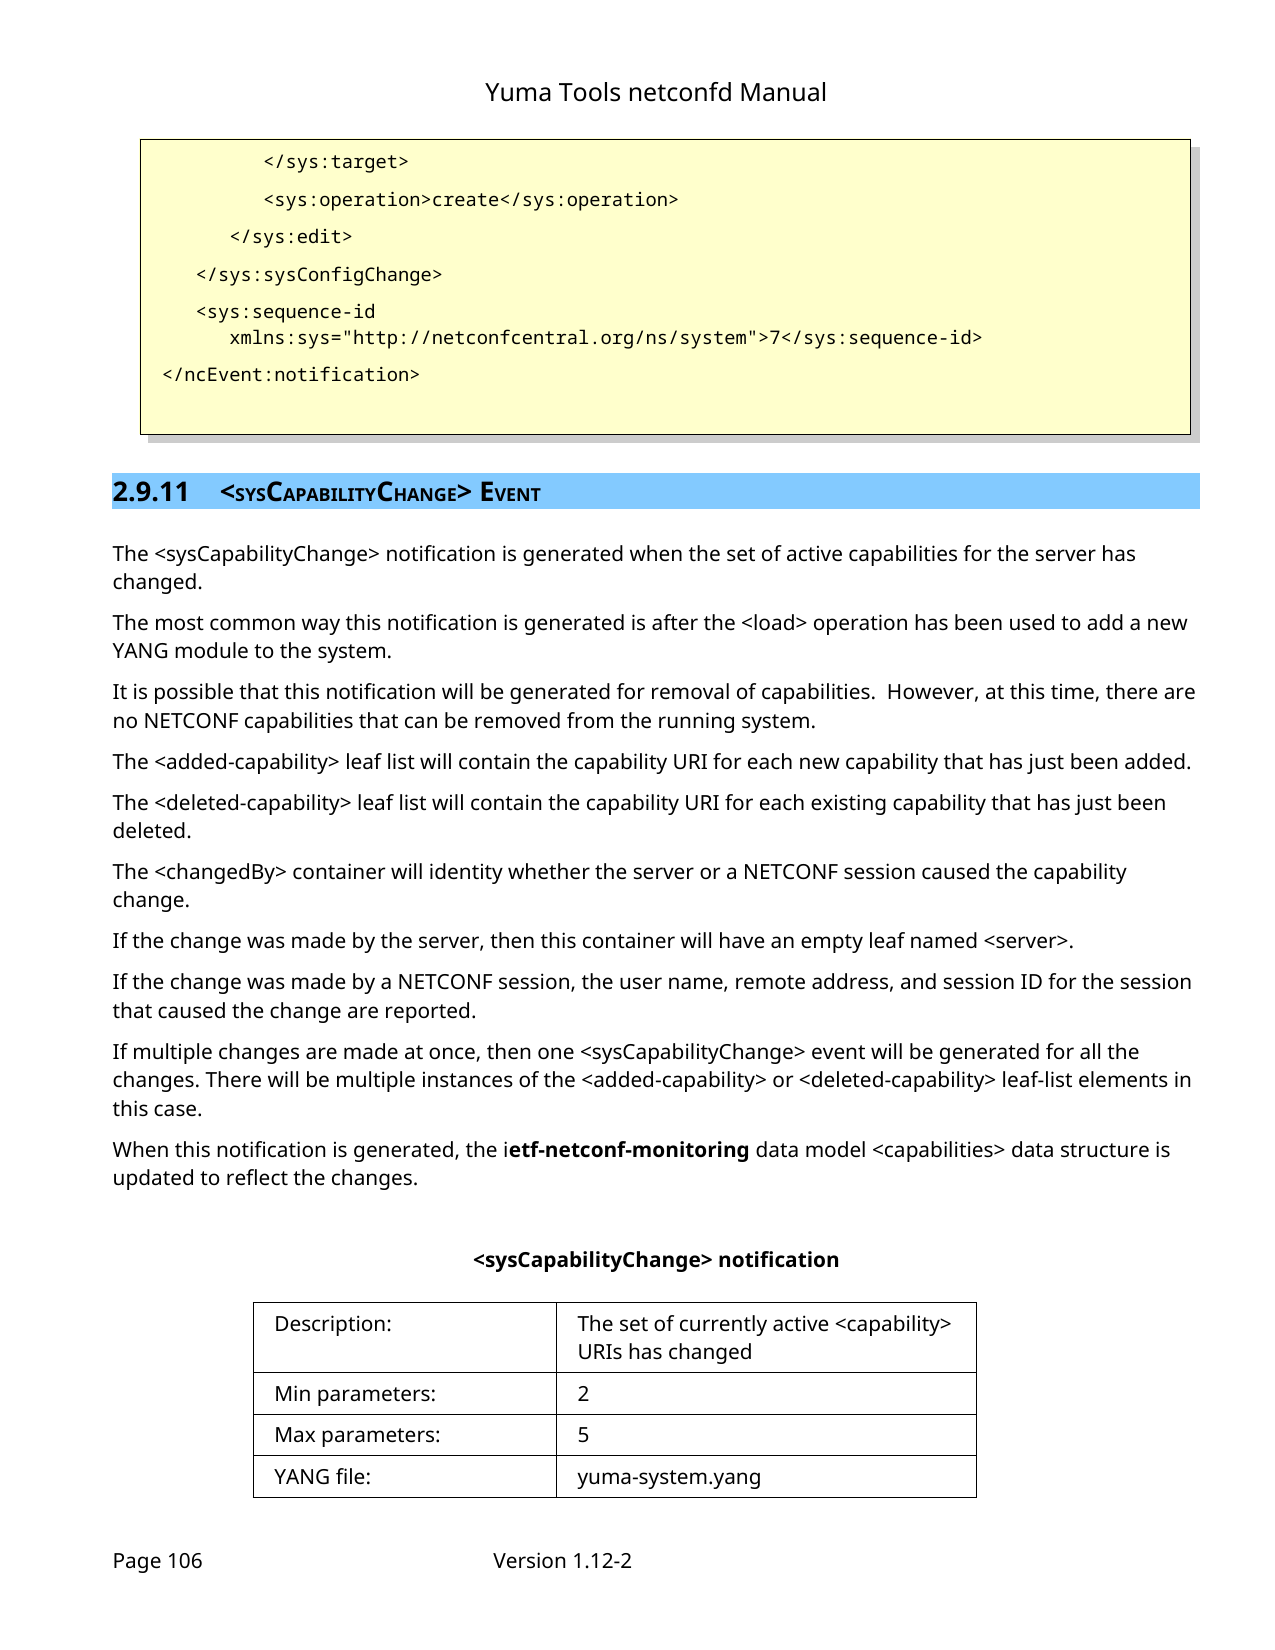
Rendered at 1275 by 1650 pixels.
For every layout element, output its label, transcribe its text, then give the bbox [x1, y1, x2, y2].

table_cell Max parameters: [254, 1415, 556, 1455]
text If the change was made by the server, then this container will have an empty leaf named <server>. [112, 927, 1200, 955]
text The <sysCapabilityChange> notification is generated when the set of active capabilities for the server has changed. [112, 539, 1200, 596]
text </ncEvent:notification> [141, 352, 1190, 387]
table_cell 2 [557, 1373, 976, 1413]
text The <changedBy> container will identity whether the server or a NETCONF session caused the capability change. [112, 857, 1200, 914]
text The most common way this notification is generated is after the <load> operation has been used to add a new YANG module to the system. [112, 608, 1200, 665]
table_cell YANG file: [254, 1456, 556, 1497]
text If multiple changes are made at once, then one <sysCapabilityChange> event will be generated for all the changes. There will be multiple instances of the <added-capability> or <deleted-capability> leaf-list elements in this case. [112, 1037, 1200, 1122]
text When this notification is generated, the ietf-netconf-monitoring data model <capabilities> data structure is updated to reflect the changes. [112, 1135, 1200, 1192]
table_header The set of currently active <capability> URIs has changed [557, 1303, 976, 1372]
text </sys:edit> [141, 213, 1190, 249]
table_cell 5 [557, 1415, 976, 1455]
text The <added-capability> leaf list will contain the capability URI for each new capability that has just been added. [112, 747, 1200, 775]
text <sys:operation>create</sys:operation> [141, 176, 1190, 212]
subtitle <sysCapabilityChange> Event [112, 473, 1200, 509]
subtitle <sysCapabilityChange> notification [127, 1245, 1185, 1273]
text The <deleted-capability> leaf list will contain the capability URI for each existing capability that has just been deleted. [112, 788, 1200, 845]
text If the change was made by a NETCONF session, the user name, remote address, and session ID for the session that caused the change are reported. [112, 967, 1200, 1024]
text </sys:sysConfigChange> [141, 251, 1190, 287]
table_cell Min parameters: [254, 1373, 556, 1413]
text It is possible that this notification will be generated for removal of capabilities. However, at this time, there are no NETCONF capabilities that can be removed from the running system. [112, 677, 1200, 734]
text <sys:sequence-id xmlns:sys="http://netconfcentral.org/ns/system">7</sys:sequence-id> [141, 288, 1190, 349]
table_header Description: [254, 1303, 556, 1372]
text </sys:target> [141, 140, 1190, 174]
table_cell yuma-system.yang [557, 1456, 976, 1497]
